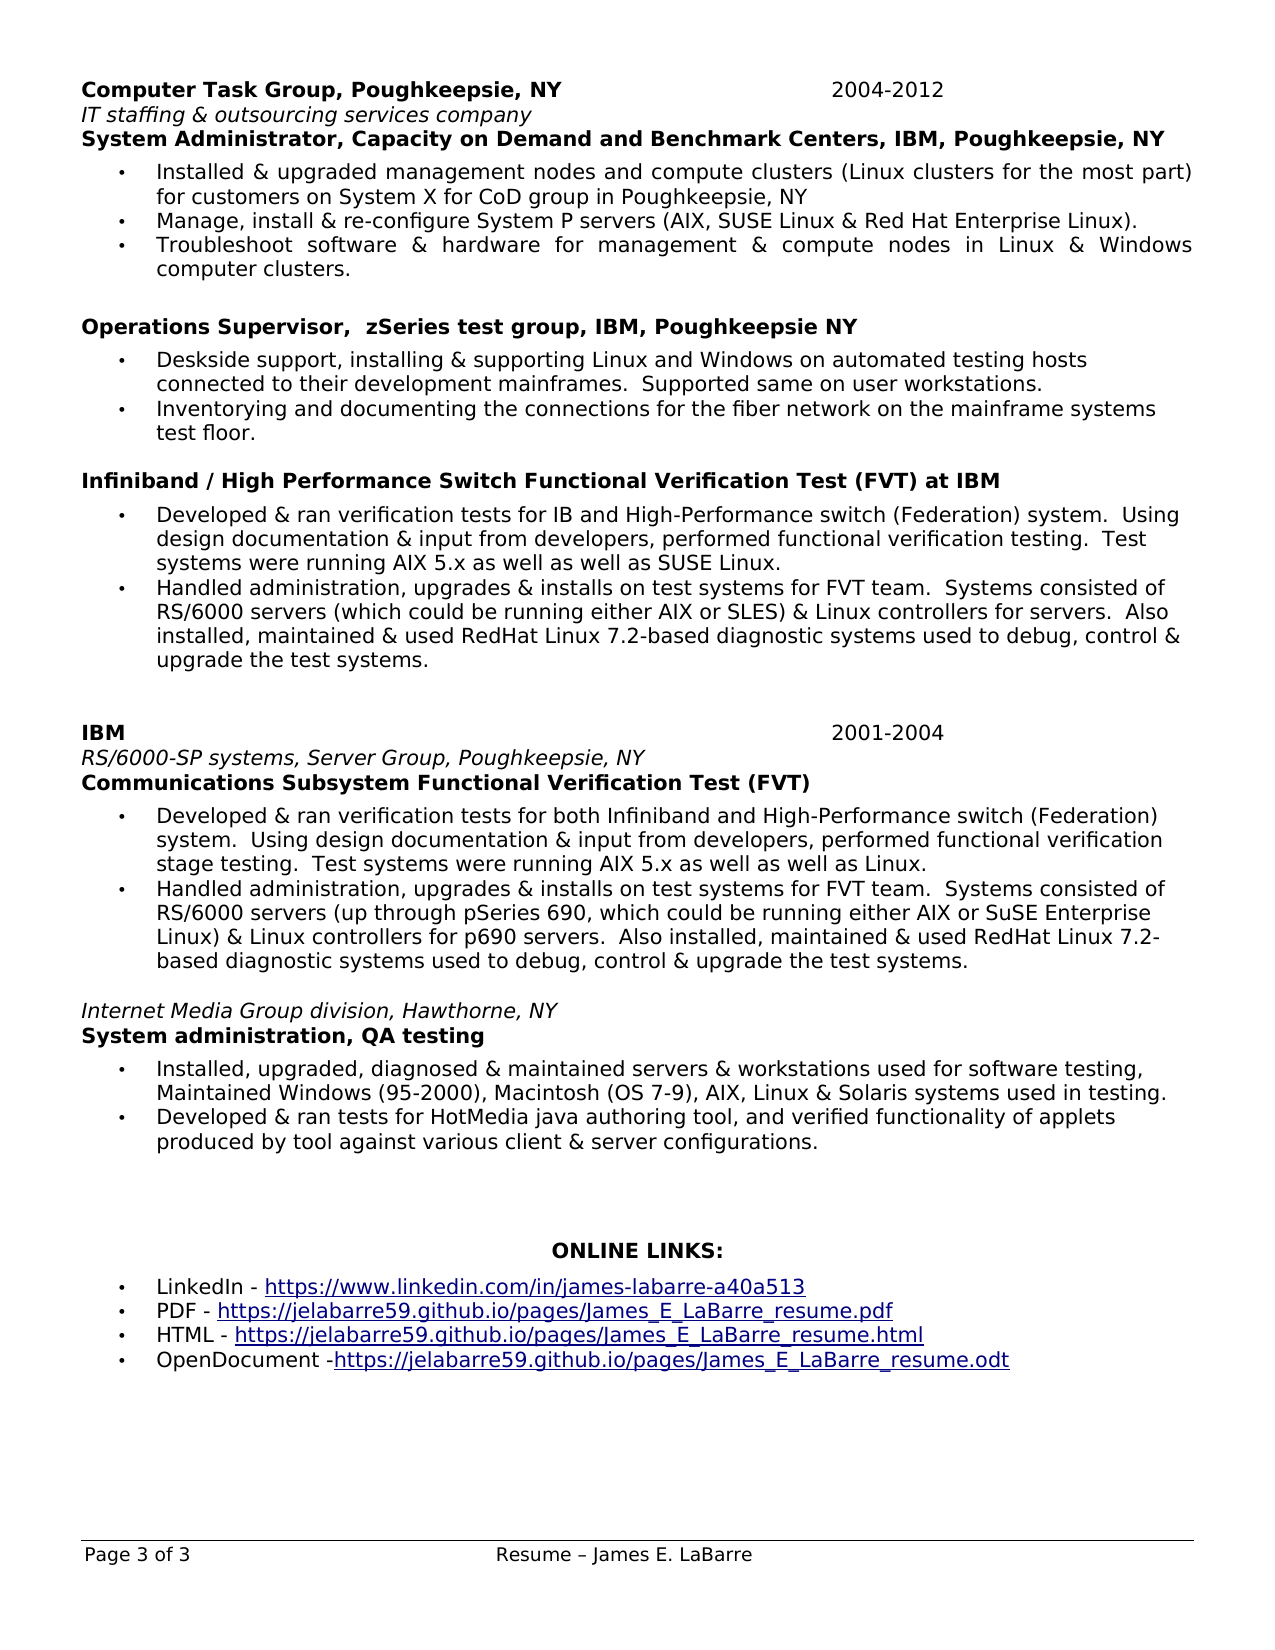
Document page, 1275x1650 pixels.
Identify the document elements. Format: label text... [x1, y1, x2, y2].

text IT staffing & outsourcing services company [81, 102, 1194, 127]
subtitle Computer Task Group, Poughkeepsie, NY 2004-2012 [81, 78, 1194, 102]
subtitle OpenDocument -https://jelabarre59.github.io/pages/James_E_LaBarre_resume.odt [118, 1348, 1194, 1372]
text Internet Media Group division, Hawthorne, NY [81, 974, 1194, 1024]
text RS/6000-SP systems, Server Group, Poughkeepsie, NY [81, 746, 1194, 771]
subtitle HTML - https://jelabarre59.github.io/pages/James_E_LaBarre_resume.html [118, 1324, 1194, 1348]
list Troubleshoot software & hardware for management & compute nodes in Linux & Windows computer clusters. [118, 233, 1194, 282]
subtitle Developed & ran verification tests for IB and High-Performance switch (Federation) system. Using design documentation & input from developers, performed functional verification testing. Test systems were running AIX 5.x as well as well as SUSE Linux. [118, 503, 1194, 576]
text System administration, QA testing [81, 1024, 1194, 1048]
subtitle Deskside support, installing & supporting Linux and Windows on automated testing hosts connected to their development mainframes. Supported same on user workstations. [118, 348, 1194, 397]
text Infiniband / High Performance Switch Functional Verification Test (FVT) at IBM [81, 470, 1194, 494]
subtitle PDF - https://jelabarre59.github.io/pages/James_E_LaBarre_resume.pdf [118, 1299, 1194, 1324]
subtitle Handled administration, upgrades & installs on test systems for FVT team. Systems consisted of RS/6000 servers (up through pSeries 690, which could be running either AIX or SuSE Enterprise Linux) & Linux controllers for p690 servers. Also installed, maintained & used RedHat Linux 7.2-based diagnostic systems used to debug, control & upgrade the test systems. [118, 877, 1194, 974]
list Manage, install & re-configure System P servers (AIX, SUSE Linux & Red Hat Enterprise Linux). [118, 209, 1194, 233]
text ONLINE LINKS: [81, 1239, 1194, 1263]
subtitle IBM 2001-2004 [81, 721, 1194, 746]
subtitle Developed & ran tests for HotMedia java authoring tool, and verified functionality of applets produced by tool against various client & server configurations. [118, 1106, 1194, 1154]
subtitle Inventorying and documenting the connections for the fiber network on the mainframe systems test floor. [118, 397, 1194, 445]
subtitle Installed, upgraded, diagnosed & maintained servers & workstations used for software testing, Maintained Windows (95-2000), Macintosh (OS 7-9), AIX, Linux & Solaris systems used in testing. [118, 1057, 1194, 1106]
text Operations Supervisor, zSeries test group, IBM, Poughkeepsie NY [81, 315, 1194, 339]
subtitle Developed & ran verification tests for both Infiniband and High-Performance switch (Federation) system. Using design documentation & input from developers, performed functional verification stage testing. Test systems were running AIX 5.x as well as well as Linux. [118, 804, 1194, 877]
subtitle LinkedIn - https://www.linkedin.com/in/james-labarre-a40a513 [118, 1275, 1194, 1299]
text System Administrator, Capacity on Demand and Benchmark Centers, IBM, Poughkeepsie, NY [81, 127, 1194, 152]
text Communications Subsystem Functional Verification Test (FVT) [81, 771, 1194, 795]
subtitle Handled administration, upgrades & installs on test systems for FVT team. Systems consisted of RS/6000 servers (which could be running either AIX or SLES) & Linux controllers for servers. Also installed, maintained & used RedHat Linux 7.2-based diagnostic systems used to debug, control & upgrade the test systems. [118, 576, 1194, 673]
list Installed & upgraded management nodes and compute clusters (Linux clusters for the most part) for customers on System X for CoD group in Poughkeepsie, NY [118, 161, 1194, 209]
